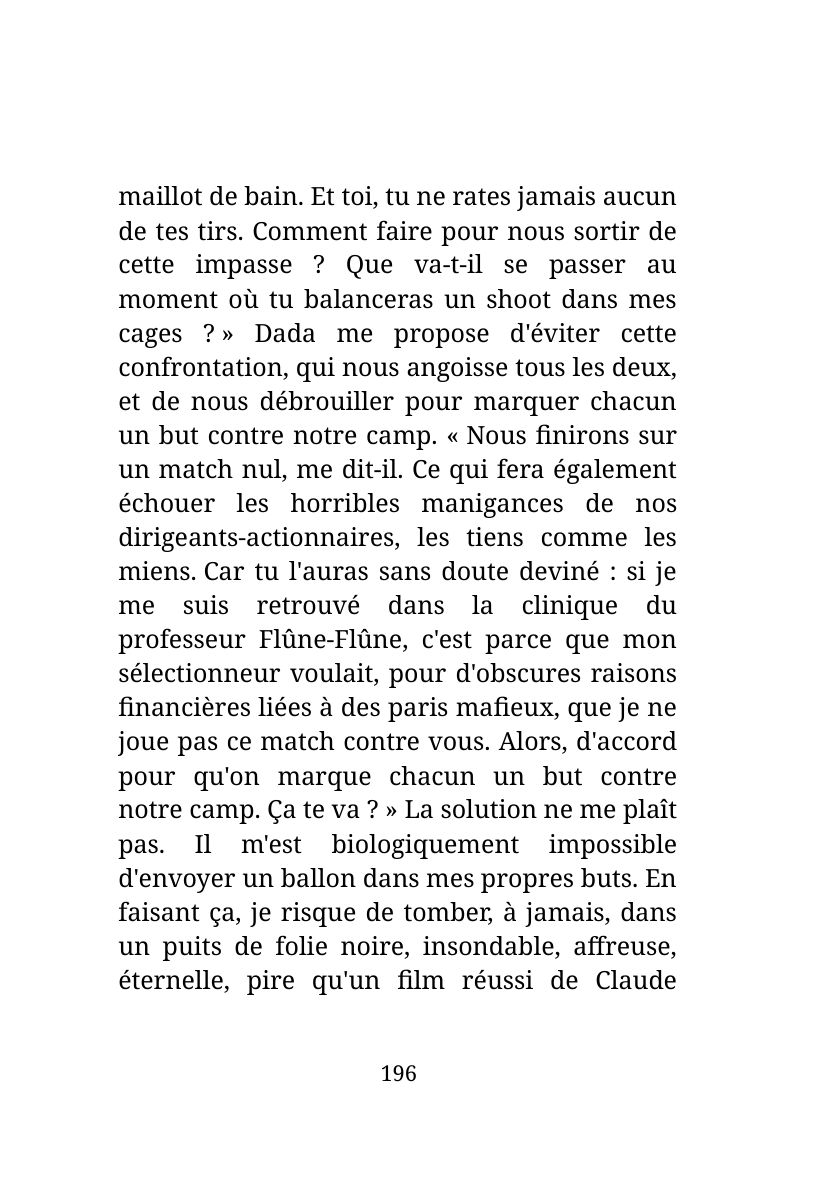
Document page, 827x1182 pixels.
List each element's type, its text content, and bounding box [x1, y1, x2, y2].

text maillot de bain. Et toi, tu ne rates jamais aucun de tes tirs. Comment faire pour nous sortir de cette impasse ? Que va-t-il se passer au moment où tu balanceras un shoot dans mes cages ? » Dada me propose d'éviter cette confrontation, qui nous angoisse tous les deux, et de nous débrouiller pour marquer chacun un but contre notre camp. « Nous finirons sur un match nul, me dit-il. Ce qui fera également échouer les horribles manigances de nos dirigeants-actionnaires, les tiens comme les miens. Car tu l'auras sans doute deviné : si je me suis retrouvé dans la clinique du professeur Flûne-Flûne, c'est parce que mon sélectionneur voulait, pour d'obscures raisons financières liées à des paris mafieux, que je ne joue pas ce match contre vous. Alors, d'accord pour qu'on marque chacun un but contre notre camp. Ça te va ? » La solution ne me plaît pas. Il m'est biologiquement impossible d'envoyer un ballon dans mes propres buts. En faisant ça, je risque de tomber, à jamais, dans un puits de folie noire, insondable, affreuse, éternelle, pire qu'un film réussi de Claude [118, 179, 677, 997]
